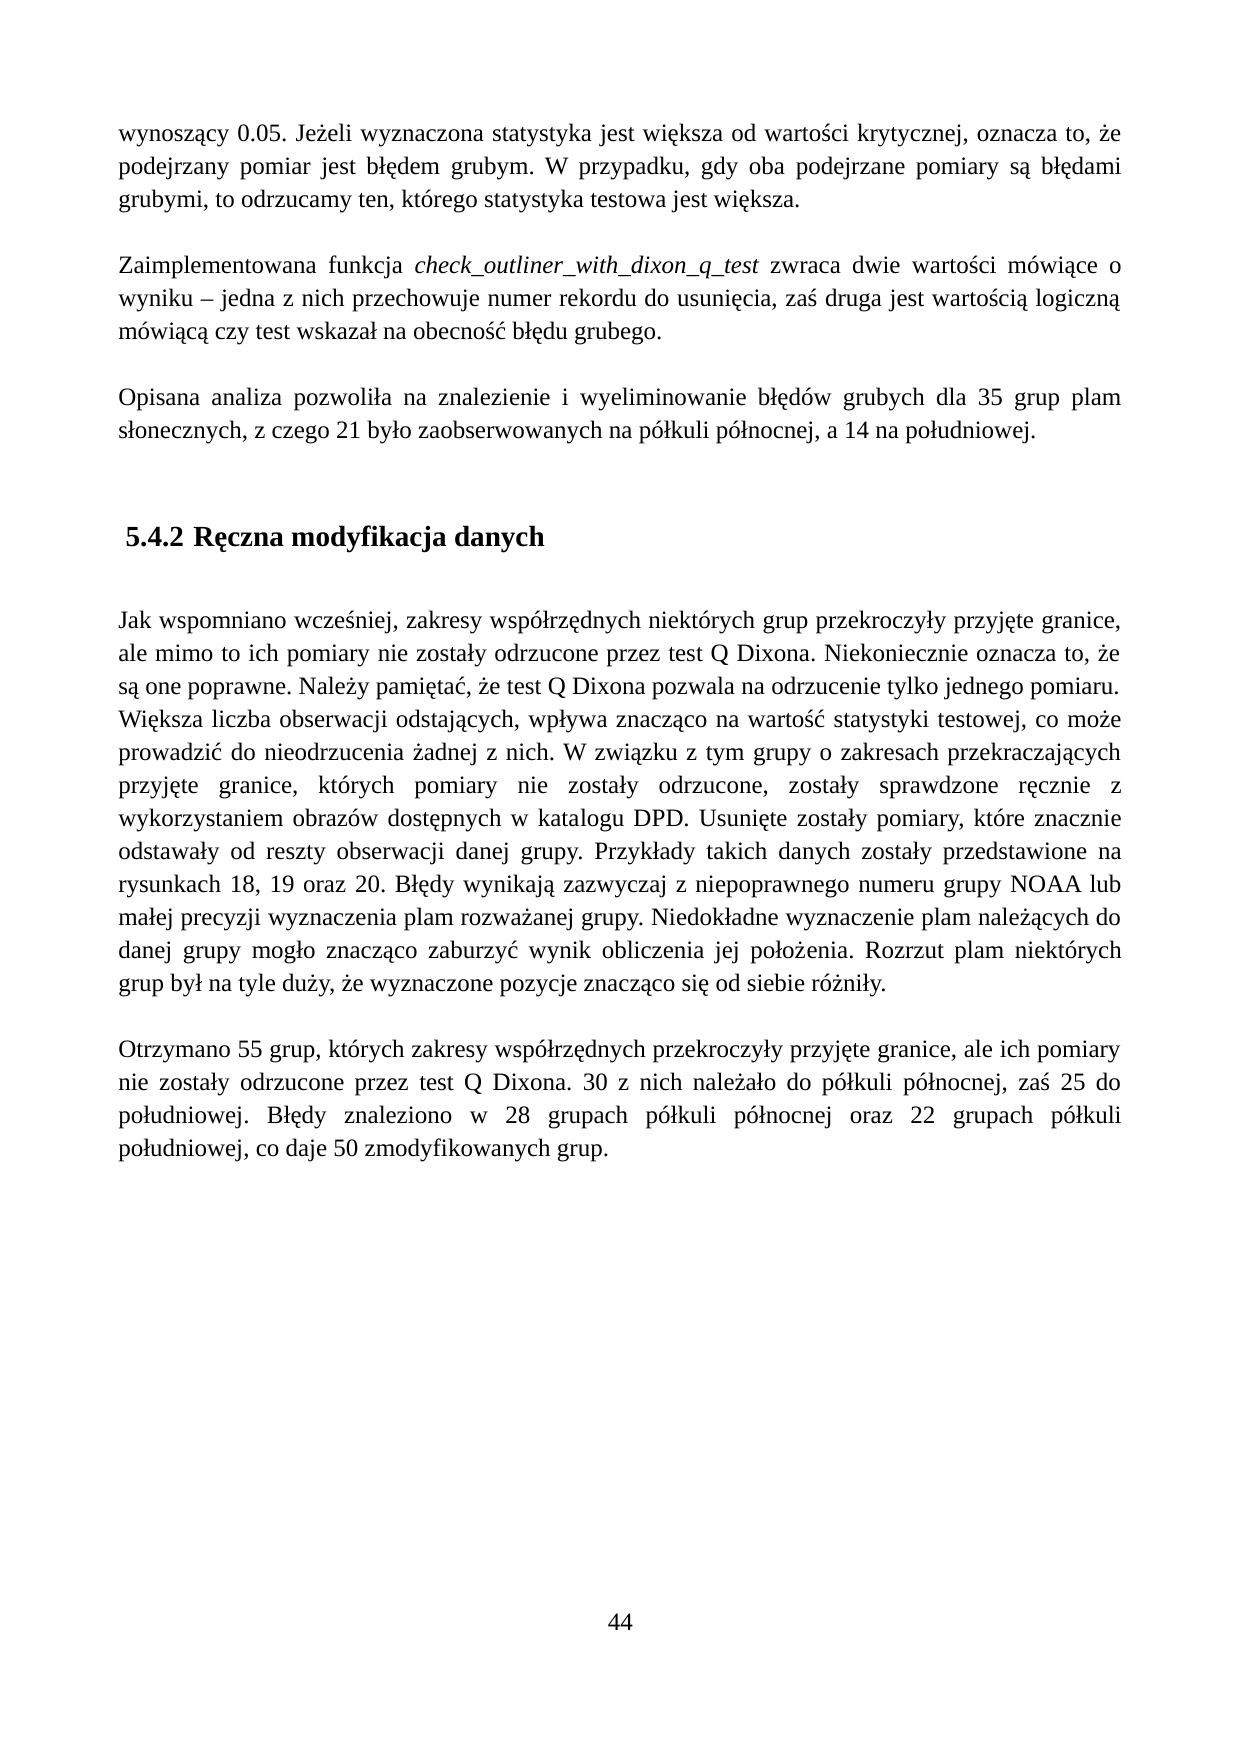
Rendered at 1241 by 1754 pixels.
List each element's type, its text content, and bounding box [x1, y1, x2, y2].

text Opisana analiza pozwoliła na znalezienie i wyeliminowanie błędów grubych dla 35 grup plam słonecznych, z czego 21 było zaobserwowanych na półkuli północnej, a 14 na południowej. [118, 382, 1122, 444]
subtitle Ręczna modyfikacja danych [118, 519, 1122, 553]
text wynoszący 0.05. Jeżeli wyznaczona statystyka jest większa od wartości krytycznej, oznacza to, że podejrzany pomiar jest błędem grubym. W przypadku, gdy oba podejrzane pomiary są błędami grubymi, to odrzucamy ten, którego statystyka testowa jest większa. [118, 118, 1122, 213]
text Zaimplementowana funkcja check_outliner_with_dixon_q_test zwraca dwie wartości mówiące o wyniku – jedna z nich przechowuje numer rekordu do usunięcia, zaś druga jest wartością logiczną mówiącą czy test wskazał na obecność błędu grubego. [118, 250, 1122, 345]
text Jak wspomniano wcześniej, zakresy współrzędnych niektórych grup przekroczyły przyjęte granice, ale mimo to ich pomiary nie zostały odrzucone przez test Q Dixona. Niekoniecznie oznacza to, że są one poprawne. Należy pamiętać, że test Q Dixona pozwala na odrzucenie tylko jednego pomiaru. [118, 605, 1122, 700]
text Większa liczba obserwacji odstających, wpływa znacząco na wartość statystyki testowej, co może prowadzić do nieodrzucenia żadnej z nich. W związku z tym grupy o zakresach przekraczających przyjęte granice, których pomiary nie zostały odrzucone, zostały sprawdzone ręcznie z wykorzystaniem obrazów dostępnych w katalogu DPD. Usunięte zostały pomiary, które znacznie odstawały od reszty obserwacji danej grupy. Przykłady takich danych zostały przedstawione na rysunkach 18, 19 oraz 20. Błędy wynikają zazwyczaj z niepoprawnego numeru grupy NOAA lub małej precyzji wyznaczenia plam rozważanej grupy. Niedokładne wyznaczenie plam należących do danej grupy mogło znacząco zaburzyć wynik obliczenia jej położenia. Rozrzut plam niektórych grup był na tyle duży, że wyznaczone pozycje znacząco się od siebie różniły. [118, 704, 1122, 997]
text Otrzymano 55 grup, których zakresy współrzędnych przekroczyły przyjęte granice, ale ich pomiary nie zostały odrzucone przez test Q Dixona. 30 z nich należało do półkuli północnej, zaś 25 do południowej. Błędy znaleziono w 28 grupach półkuli północnej oraz 22 grupach półkuli południowej, co daje 50 zmodyfikowanych grup. [118, 1034, 1122, 1162]
